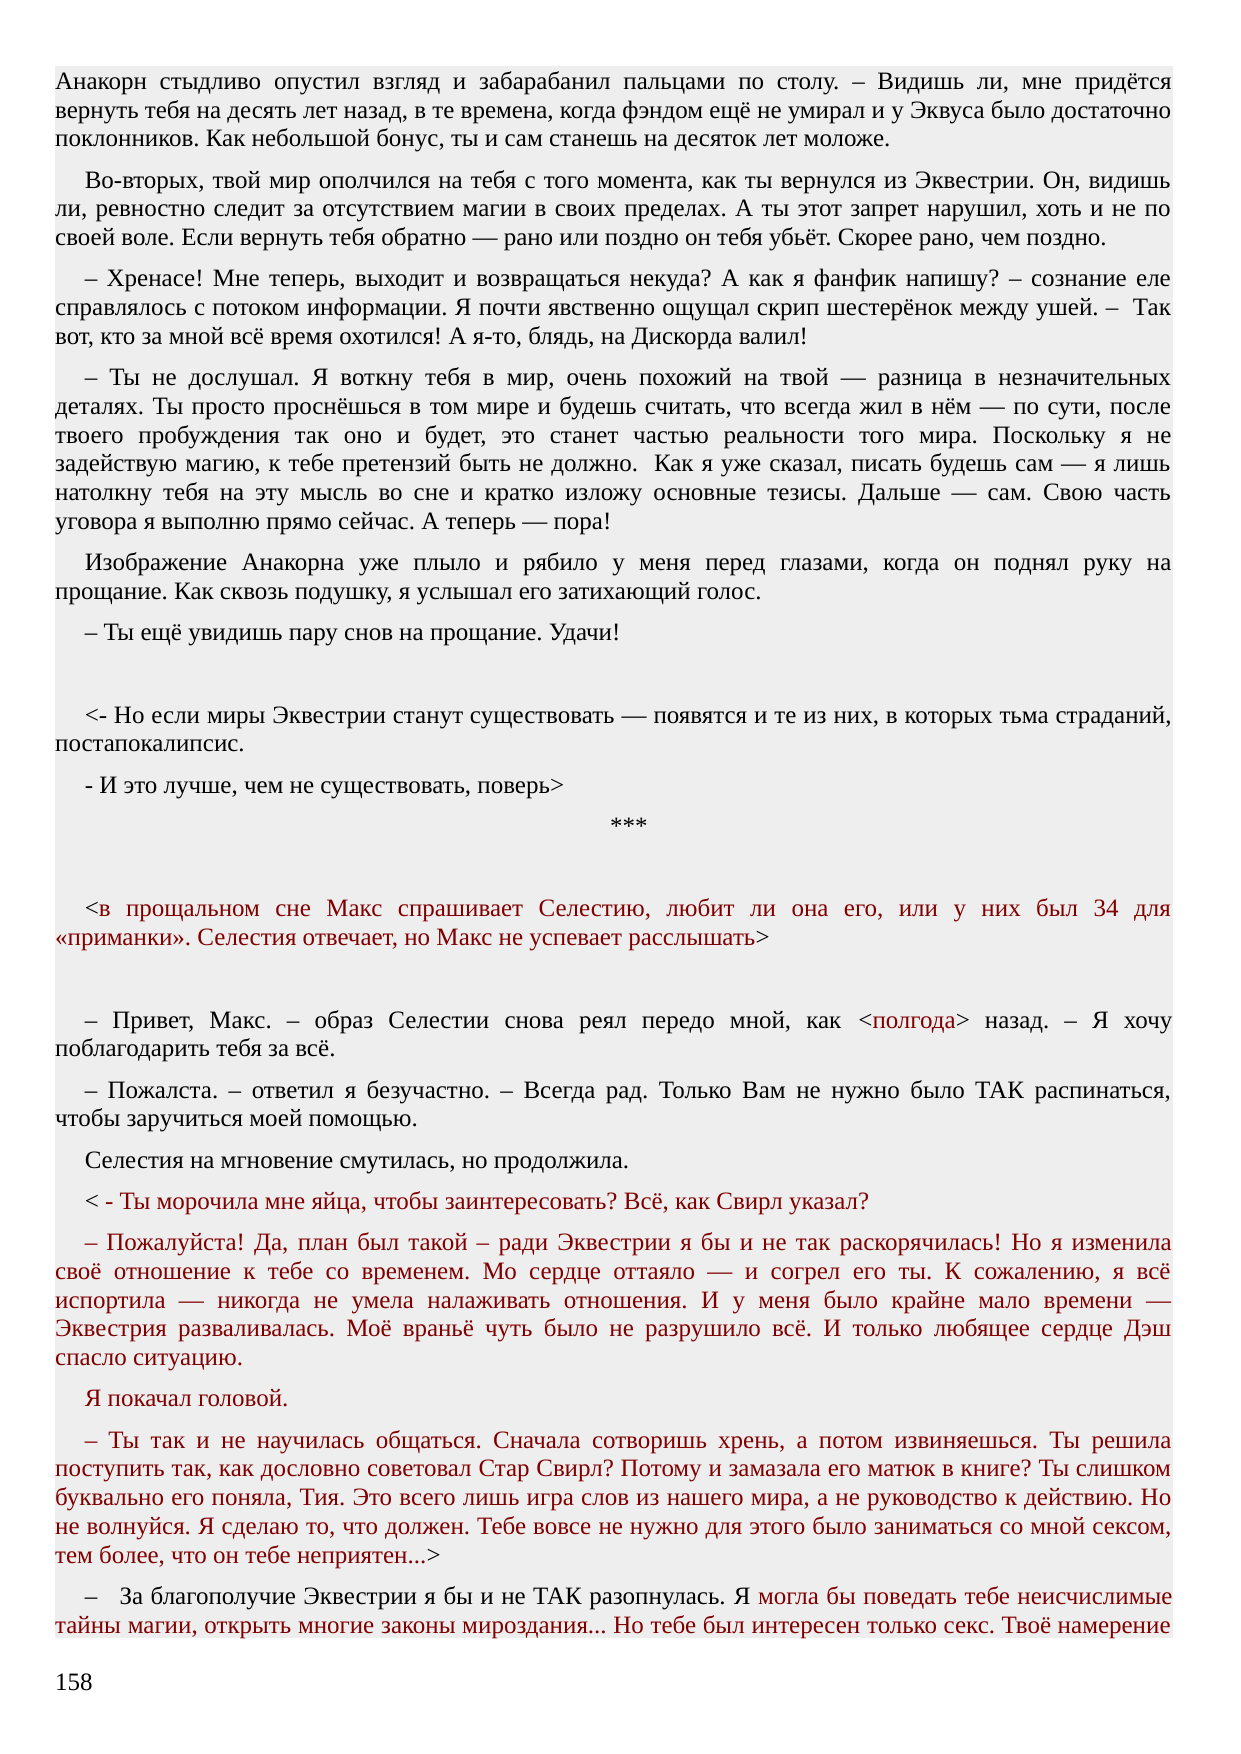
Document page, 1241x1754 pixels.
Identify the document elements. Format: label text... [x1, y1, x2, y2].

text – Ты так и не научилась общаться. Сначала сотворишь хрень, а потом извиняешься. Ты решила поступить так, как дословно советовал Стар Свирл? Потому и замазала его матюк в книге? Ты слишком буквально его поняла, Тия. Это всего лишь игра слов из нашего мира, а не руководство к действию. Но не волнуйся. Я сделаю то, что должен. Тебе вовсе не нужно для этого было заниматься со мной сексом, тем более, что он тебе неприятен...> [55, 1425, 1173, 1568]
text – За благополучие Эквестрии я бы и не ТАК разопнулась. Я могла бы поведать тебе неисчислимые тайны магии, открыть многие законы мироздания... Но тебе был интересен только секс. Твоё намерение [55, 1581, 1173, 1638]
text <в прощальном сне Макс спрашивает Селестию, любит ли она его, или у них был 34 для «приманки». Селестия отвечает, но Макс не успевает расслышать> [55, 893, 1173, 951]
text *** [55, 811, 1173, 840]
text – Хренасе! Мне теперь, выходит и возвращаться некуда? А как я фанфик напишу? – сознание еле справлялось с потоком информации. Я почти явственно ощущал скрип шестерёнок между ушей. – Так вот, кто за мной всё время охотился! А я-то, блядь, на Дискорда валил! [55, 263, 1173, 350]
text Анакорн стыдливо опустил взгляд и забарабанил пальцами по столу. – Видишь ли, мне придётся вернуть тебя на десять лет назад, в те времена, когда фэндом ещё не умирал и у Эквуса было достаточно поклонников. Как небольшой бонус, ты и сам станешь на десяток лет моложе. [55, 66, 1173, 152]
text <- Но если миры Эквестрии станут существовать — появятся и те из них, в которых тьма страданий, постапокалипсис. [55, 700, 1173, 757]
text Я покачал головой. [55, 1383, 1173, 1412]
text – Пожалуйста! Да, план был такой – ради Эквестрии я бы и не так раскорячилась! Но я изменила своё отношение к тебе со временем. Мо сердце оттаяло — и согрел его ты. К сожалению, я всё испортила — никогда не умела налаживать отношения. И у меня было крайне мало времени — Эквестрия разваливалась. Моё враньё чуть было не разрушило всё. И только любящее сердце Дэш спасло ситуацию. [55, 1227, 1173, 1371]
text – Пожалста. – ответил я безучастно. – Всегда рад. Только Вам не нужно было ТАК распинаться, чтобы заручиться моей помощью. [55, 1075, 1173, 1132]
text Изображение Анакорна уже плыло и рябило у меня перед глазами, когда он поднял руку на прощание. Как сквозь подушку, я услышал его затихающий голос. [55, 547, 1173, 605]
text Селестия на мгновение смутилась, но продолжила. [55, 1145, 1173, 1173]
text - И это лучше, чем не существовать, поверь> [55, 770, 1173, 798]
text – Ты ещё увидишь пару снов на прощание. Удачи! [55, 617, 1173, 646]
text – Ты не дослушал. Я воткну тебя в мир, очень похожий на твой — разница в незначительных деталях. Ты просто проснёшься в том мире и будешь считать, что всегда жил в нём — по сути, после твоего пробуждения так оно и будет, это станет частью реальности того мира. Поскольку я не задействую магию, к тебе претензий быть не должно. Как я уже сказал, писать будешь сам — я лишь натолкну тебя на эту мысль во сне и кратко изложу основные тезисы. Дальше — сам. Свою часть уговора я выполню прямо сейчас. А теперь — пора! [55, 362, 1173, 535]
text < - Ты морочила мне яйца, чтобы заинтересовать? Всё, как Свирл указал? [55, 1186, 1173, 1215]
text Во-вторых, твой мир ополчился на тебя с того момента, как ты вернулся из Эквестрии. Он, видишь ли, ревностно следит за отсутствием магии в своих пределах. А ты этот запрет нарушил, хоть и не по своей воле. Если вернуть тебя обратно — рано или поздно он тебя убьёт. Скорее рано, чем поздно. [55, 165, 1173, 251]
text – Привет, Макс. – образ Селестии снова реял передо мной, как <полгода> назад. – Я хочу поблагодарить тебя за всё. [55, 1005, 1173, 1062]
